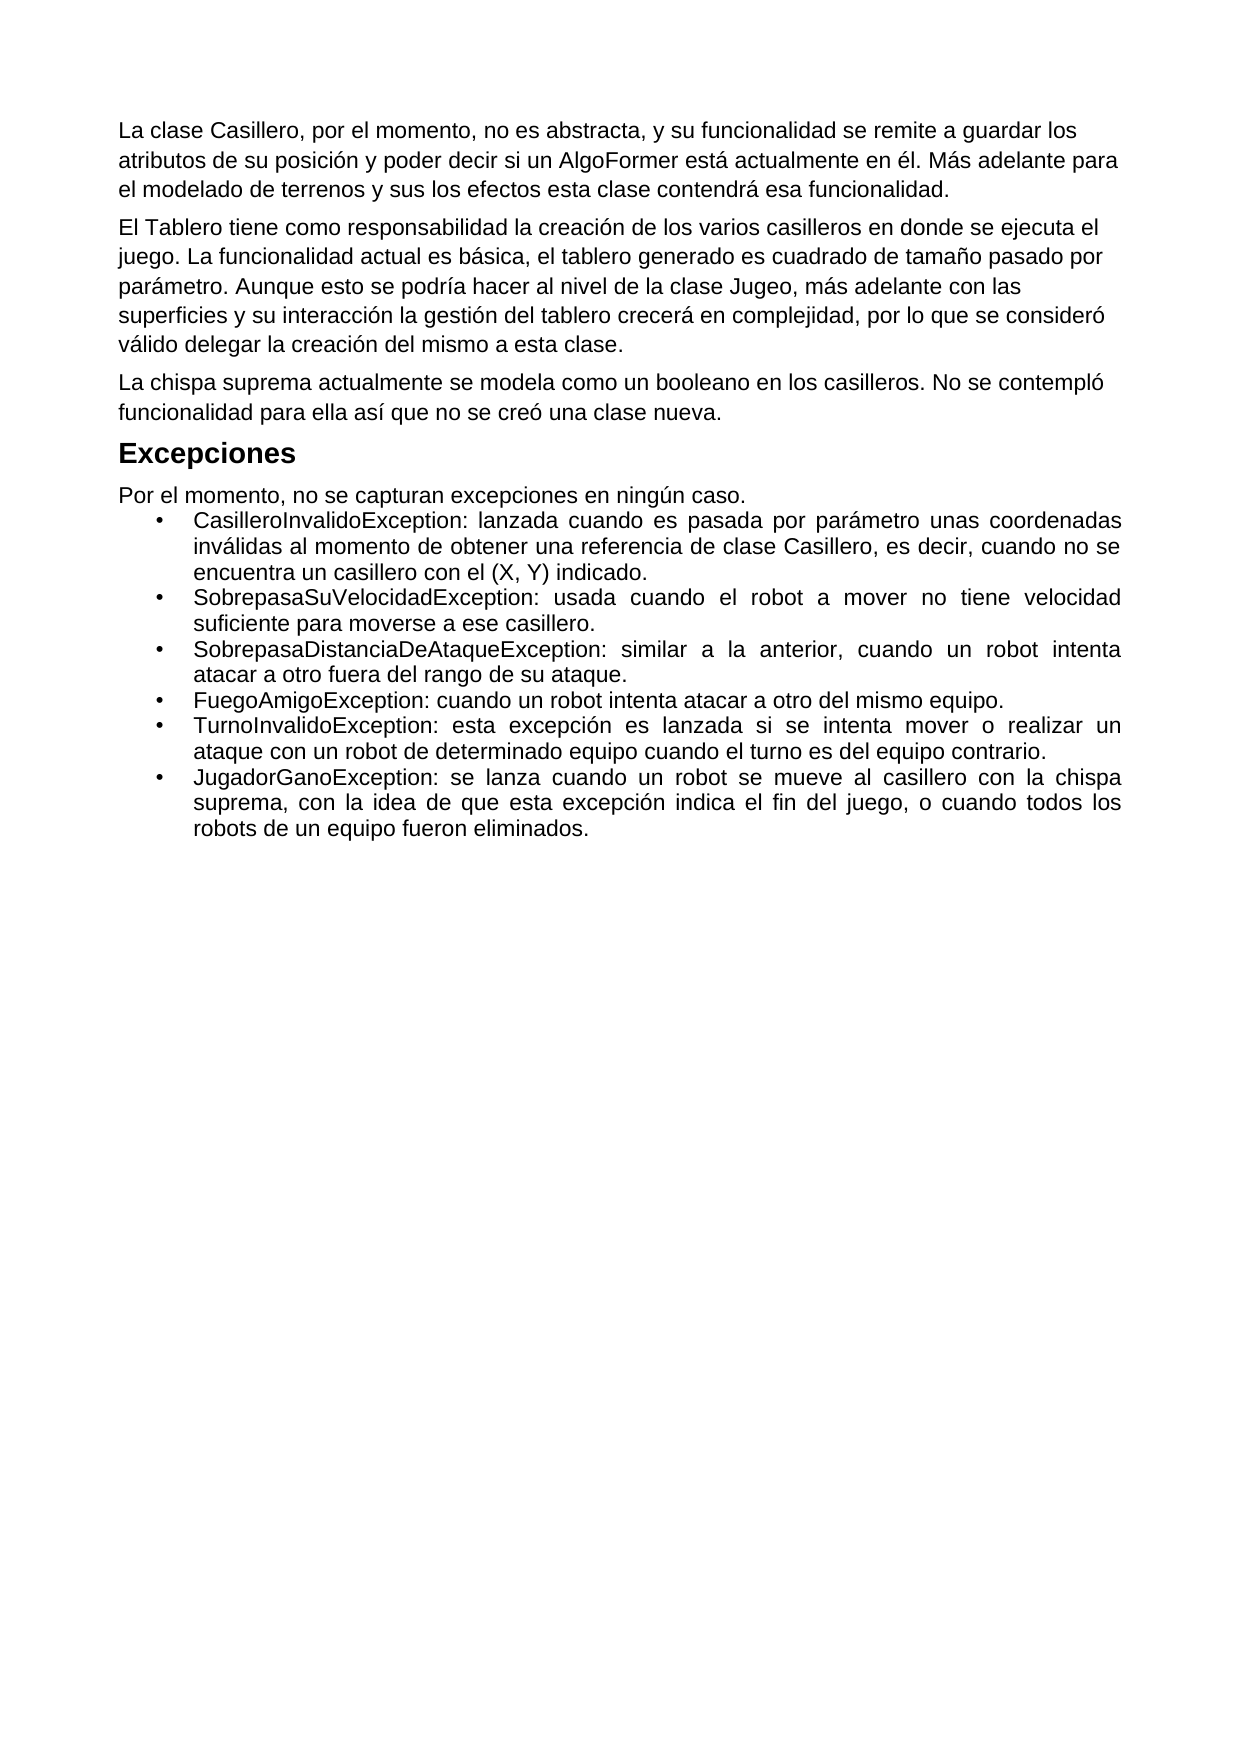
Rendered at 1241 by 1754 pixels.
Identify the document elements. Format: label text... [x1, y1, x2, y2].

list SobrepasaSuVelocidadException: usada cuando el robot a mover no tiene velocidad suficiente para moverse a ese casillero. [156, 585, 1122, 636]
subtitle La clase Casillero, por el momento, no es abstracta, y su funcionalidad se remite a guardar los atributos de su posición y poder decir si un AlgoFormer está actualmente en él. Más adelante para el modelado de terrenos y sus los efectos esta clase contendrá esa funcionalidad. [118, 118, 1122, 202]
text Por el momento, no se capturan excepciones en ningún caso. [118, 483, 1122, 508]
subtitle La chispa suprema actualmente se modela como un booleano en los casilleros. No se contempló funcionalidad para ella así que no se creó una clase nueva. [118, 370, 1122, 425]
list TurnoInvalidoException: esta excepción es lanzada si se intenta mover o realizar un ataque con un robot de determinado equipo cuando el turno es del equipo contrario. [156, 713, 1122, 764]
list FuegoAmigoException: cuando un robot intenta atacar a otro del mismo equipo. [156, 688, 1122, 713]
subtitle Excepciones [118, 437, 1122, 469]
list CasilleroInvalidoException: lanzada cuando es pasada por parámetro unas coordenadas inválidas al momento de obtener una referencia de clase Casillero, es decir, cuando no se encuentra un casillero con el (X, Y) indicado. [156, 508, 1122, 585]
subtitle El Tablero tiene como responsabilidad la creación de los varios casilleros en donde se ejecuta el juego. La funcionalidad actual es básica, el tablero generado es cuadrado de tamaño pasado por parámetro. Aunque esto se podría hacer al nivel de la clase Jugeo, más adelante con las superficies y su interacción la gestión del tablero crecerá en complejidad, por lo que se consideró válido delegar la creación del mismo a esta clase. [118, 214, 1122, 358]
list SobrepasaDistanciaDeAtaqueException: similar a la anterior, cuando un robot intenta atacar a otro fuera del rango de su ataque. [156, 636, 1122, 688]
list JugadorGanoException: se lanza cuando un robot se mueve al casillero con la chispa suprema, con la idea de que esta excepción indica el fin del juego, o cuando todos los robots de un equipo fueron eliminados. [156, 764, 1122, 841]
